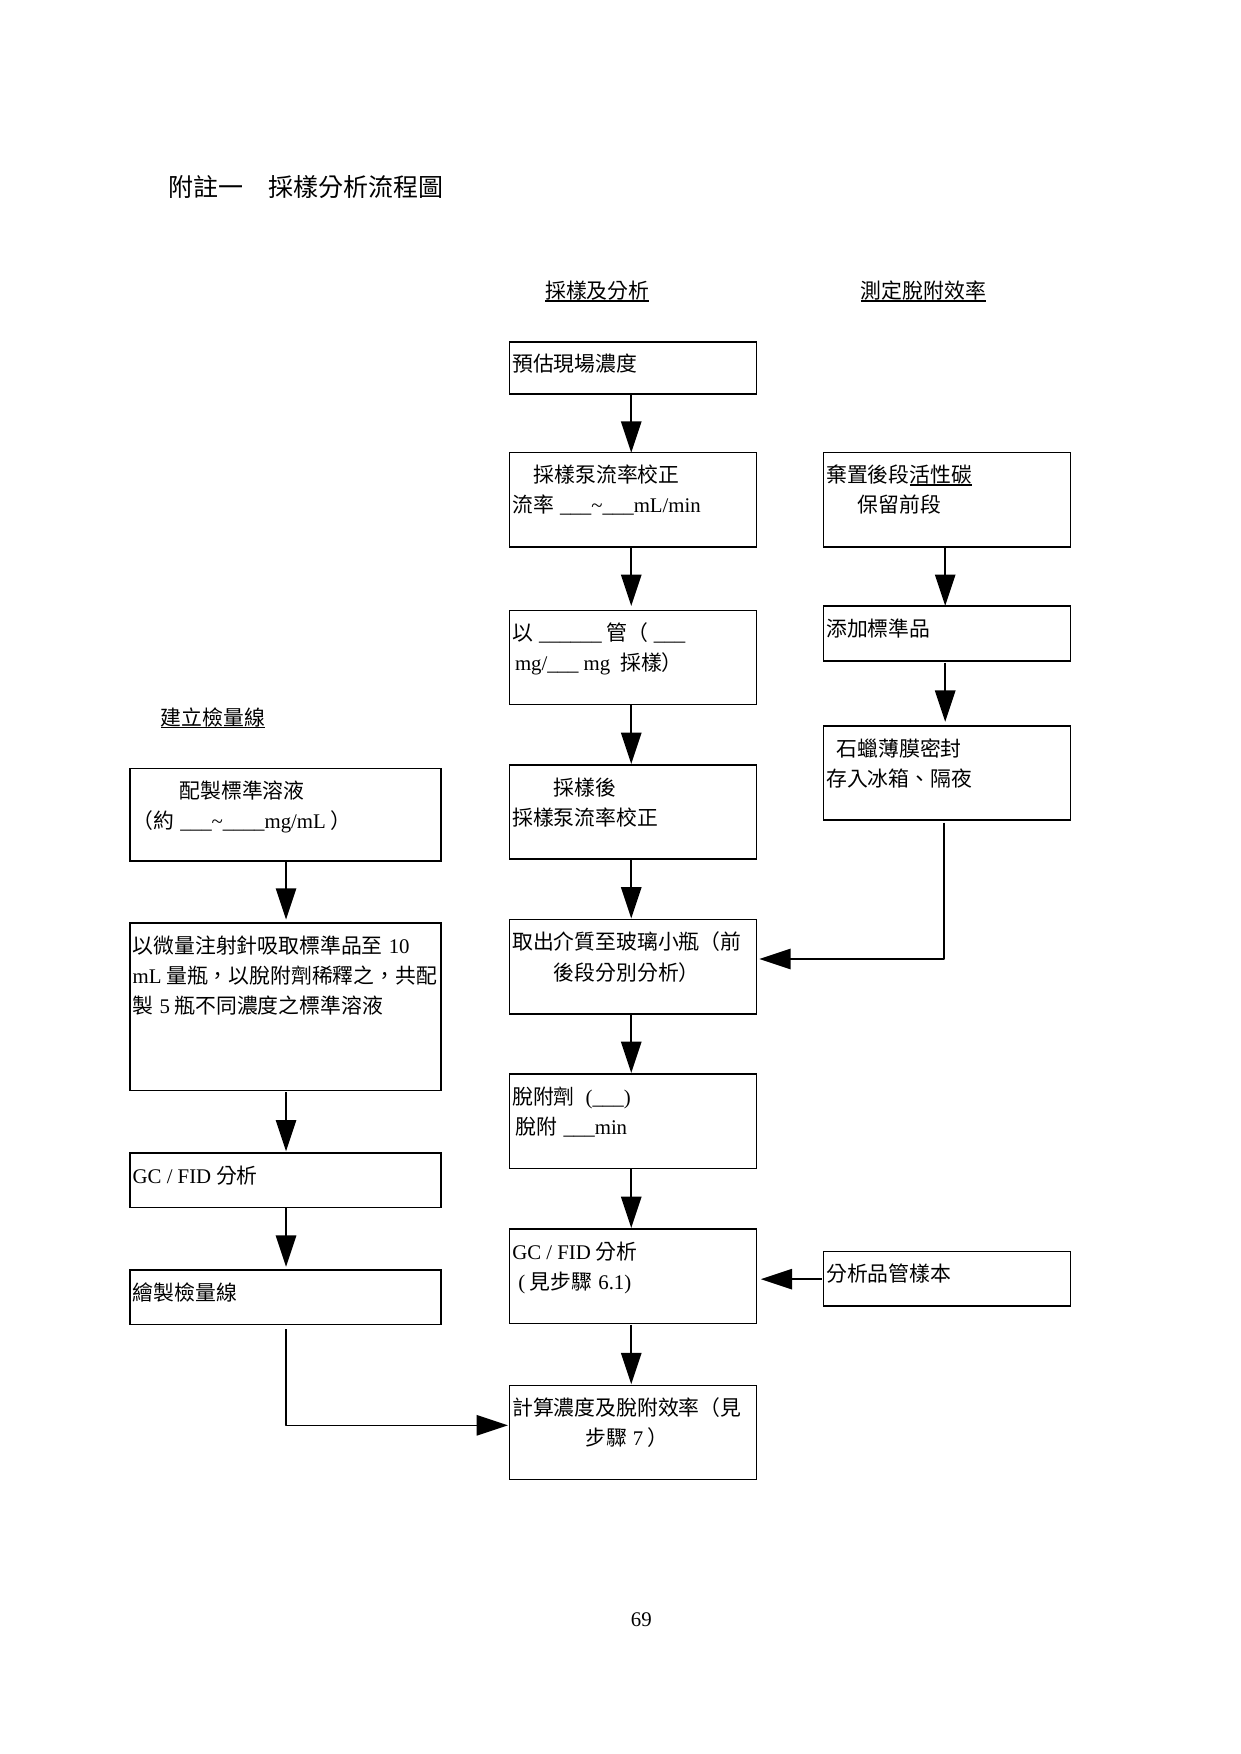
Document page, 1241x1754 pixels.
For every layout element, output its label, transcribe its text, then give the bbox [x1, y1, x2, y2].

text 附註一 採樣分析流程圖 [118, 143, 1122, 206]
